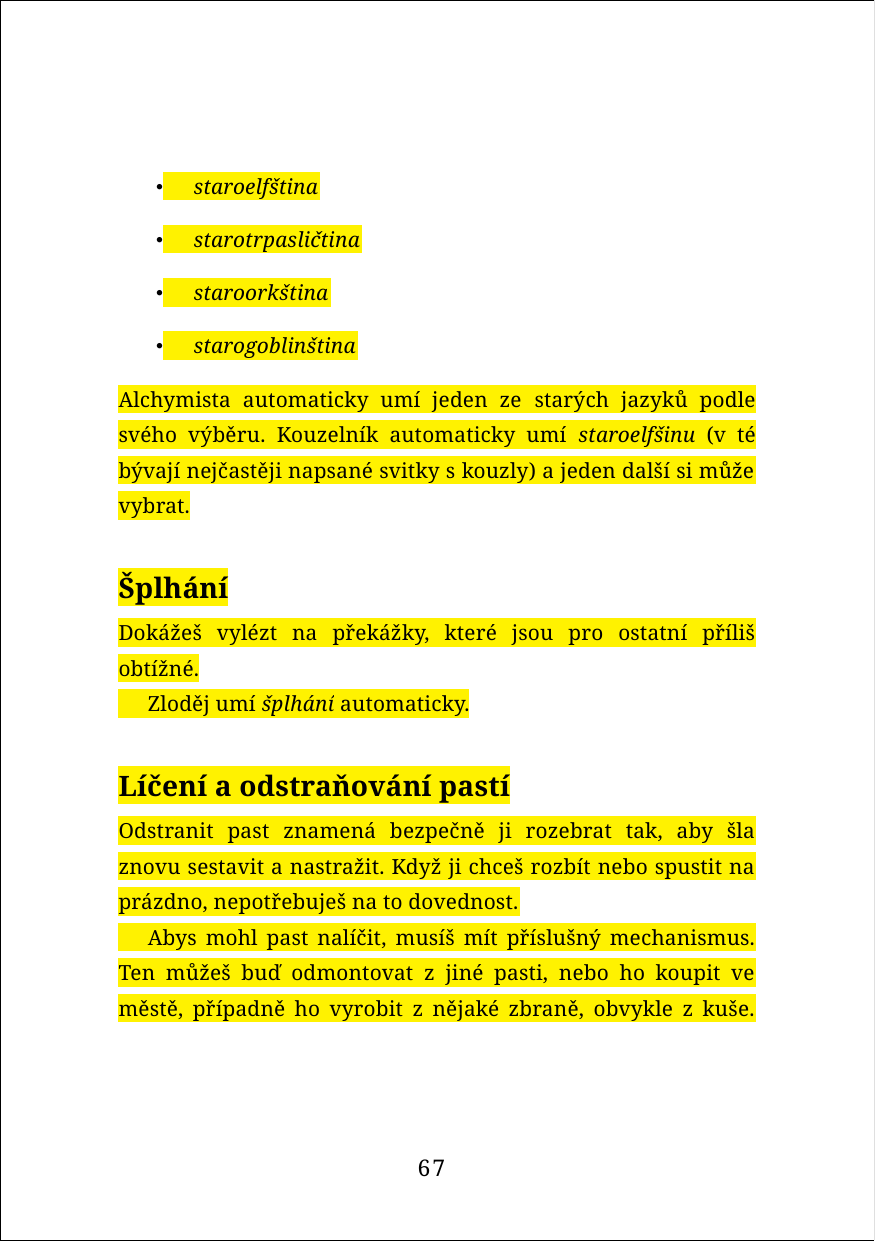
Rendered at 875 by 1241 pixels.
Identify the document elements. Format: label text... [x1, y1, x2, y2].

subtitle Šplhání [118, 568, 756, 606]
list starotrpasličtina [156, 225, 756, 253]
list staroorkština [156, 278, 756, 307]
text Dokážeš vylézt na překážky, které jsou pro ostatní příliš obtížné. [118, 618, 756, 682]
text Alchymista automaticky umí jeden ze starých jazyků podle svého výběru. Kouzelník automaticky umí staroelfšinu (v té bývají nejčastěji napsané svitky s kouzly) a jeden další si může vybrat. [118, 385, 756, 520]
list starogoblinština [156, 331, 756, 360]
text Zloděj umí šplhání automaticky. [118, 689, 756, 718]
subtitle Líčení a odstraňování pastí [118, 766, 756, 804]
list staroelfština [156, 172, 756, 200]
text Odstranit past znamená bezpečně ji rozebrat tak, aby šla znovu sestavit a nastražit. Když ji chceš rozbít nebo spustit na prázdno, nepotřebuješ na to dovednost. Abys mohl past nalíčit, musíš mít příslušný mechanismus. Ten můžeš buď odmontovat z jiné pasti, nebo ho koupit ve městě, případně ho vyrobit z nějaké zbraně, obvykle z kuše. [118, 816, 756, 1022]
